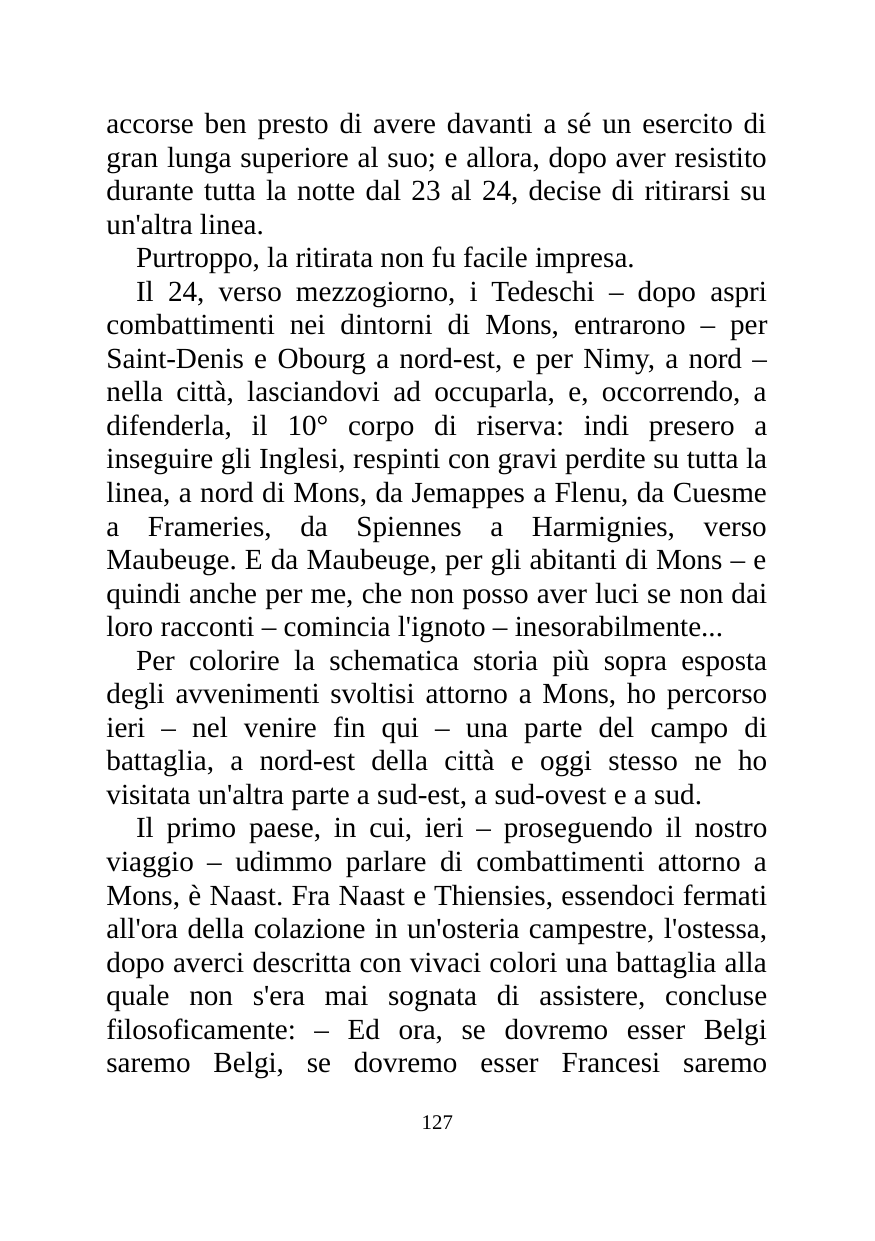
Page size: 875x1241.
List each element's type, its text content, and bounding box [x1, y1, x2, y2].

text Purtroppo, la ritirata non fu facile impresa. [106, 240, 768, 274]
text Il 24, verso mezzogiorno, i Tedeschi – dopo aspri combattimenti nei dintorni di Mons, entrarono – per Saint-Denis e Obourg a nord-est, e per Nimy, a nord – nella città, lasciandovi ad occuparla, e, occorrendo, a difenderla, il 10° corpo di riserva: indi presero a inseguire gli Inglesi, respinti con gravi perdite su tutta la linea, a nord di Mons, da Jemappes a Flenu, da Cuesme a Frameries, da Spiennes a Harmignies, verso Maubeuge. E da Maubeuge, per gli abitanti di Mons – e quindi anche per me, che non posso aver luci se non dai loro racconti – comincia l'ignoto – inesorabilmente... [106, 274, 768, 643]
text Per colorire la schematica storia più sopra esposta degli avvenimenti svoltisi attorno a Mons, ho percorso ieri – nel venire fin qui – una parte del campo di battaglia, a nord-est della città e oggi stesso ne ho visitata un'altra parte a sud-est, a sud-ovest e a sud. [106, 643, 768, 811]
text accorse ben presto di avere davanti a sé un esercito di gran lunga superiore al suo; e allora, dopo aver resistito durante tutta la notte dal 23 al 24, decise di ritirarsi su un'altra linea. [106, 106, 768, 240]
text Il primo paese, in cui, ieri – proseguendo il nostro viaggio – udimmo parlare di combattimenti attorno a Mons, è Naast. Fra Naast e Thiensies, essendoci fermati all'ora della colazione in un'osteria campestre, l'ostessa, dopo averci descritta con vivaci colori una battaglia alla quale non s'era mai sognata di assistere, concluse filosoficamente: – Ed ora, se dovremo esser Belgi saremo Belgi, se dovremo esser Francesi saremo [106, 811, 768, 1079]
